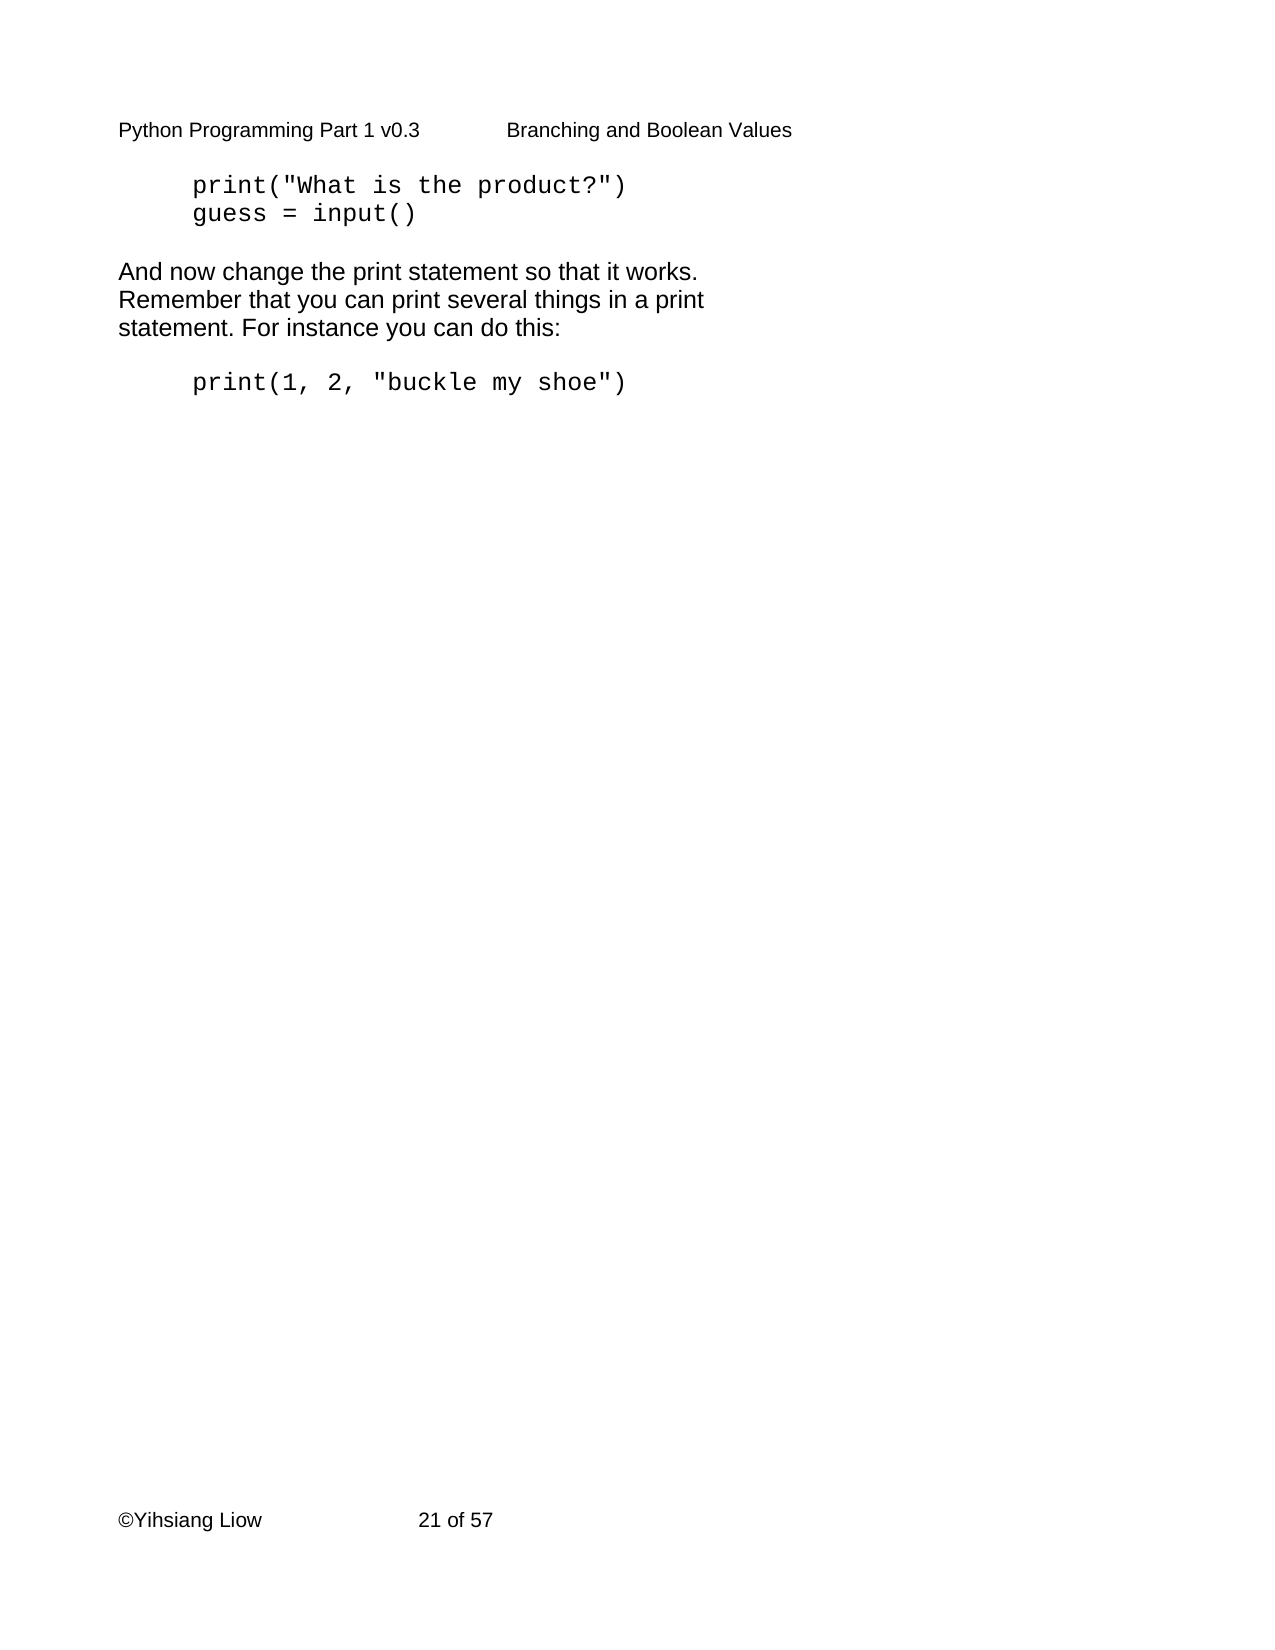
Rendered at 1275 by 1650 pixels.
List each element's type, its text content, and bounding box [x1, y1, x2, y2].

text And now change the print statement so that it works. Remember that you can print several things in a print statement. For instance you can do this: [118, 258, 793, 341]
text guess = input() [118, 201, 793, 229]
text print("What is the product?") [118, 171, 793, 201]
text print(1, 2, "buckle my shoe") [118, 370, 793, 398]
